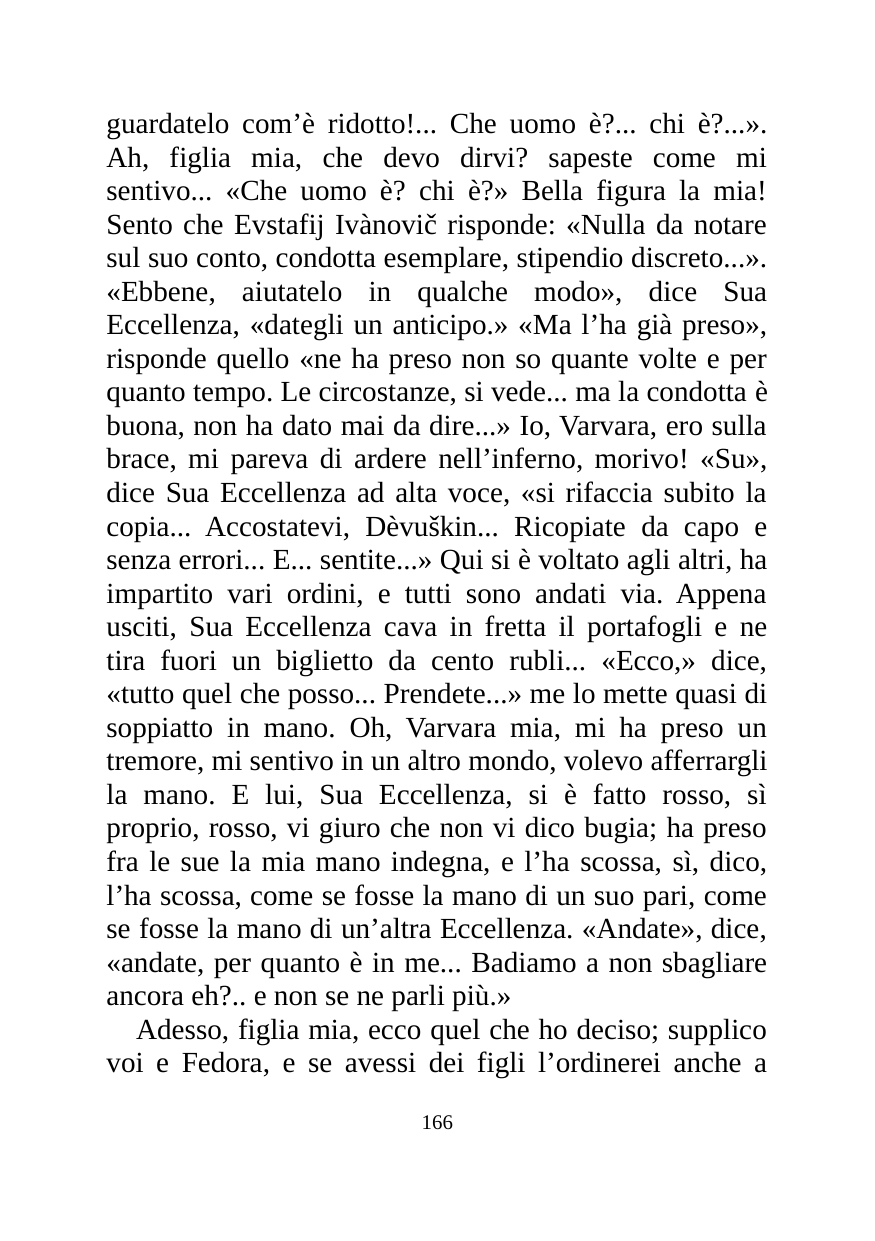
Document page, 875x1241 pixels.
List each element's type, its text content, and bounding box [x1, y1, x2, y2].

text guardatelo com’è ridotto!... Che uomo è?... chi è?...». Ah, figlia mia, che devo dirvi? sapeste come mi sentivo... «Che uomo è? chi è?» Bella figura la mia! Sento che Evstafij Ivànovič risponde: «Nulla da notare sul suo conto, condotta esemplare, stipendio discreto...». «Ebbene, aiutatelo in qualche modo», dice Sua Eccellenza, «dategli un anticipo.» «Ma l’ha già preso», risponde quello «ne ha preso non so quante volte e per quanto tempo. Le circostanze, si vede... ma la condotta è buona, non ha dato mai da dire...» Io, Varvara, ero sulla brace, mi pareva di ardere nell’inferno, morivo! «Su», dice Sua Eccellenza ad alta voce, «si rifaccia subito la copia... Accostatevi, Dèvuškin... Ricopiate da capo e senza errori... E... sentite...» Qui si è voltato agli altri, ha impartito vari ordini, e tutti sono andati via. Appena usciti, Sua Eccellenza cava in fretta il portafogli e ne tira fuori un biglietto da cento rubli... «Ecco,» dice, «tutto quel che posso... Prendete...» me lo mette quasi di soppiatto in mano. Oh, Varvara mia, mi ha preso un tremore, mi sentivo in un altro mondo, volevo afferrargli la mano. E lui, Sua Eccellenza, si è fatto rosso, sì proprio, rosso, vi giuro che non vi dico bugia; ha preso fra le sue la mia mano indegna, e l’ha scossa, sì, dico, l’ha scossa, come se fosse la mano di un suo pari, come se fosse la mano di un’altra Eccellenza. «Andate», dice, «andate, per quanto è in me... Badiamo a non sbagliare ancora eh?.. e non se ne parli più.» [106, 106, 768, 1012]
text Adesso, figlia mia, ecco quel che ho deciso; supplico voi e Fedora, e se avessi dei figli l’ordinerei anche a [106, 1012, 768, 1079]
